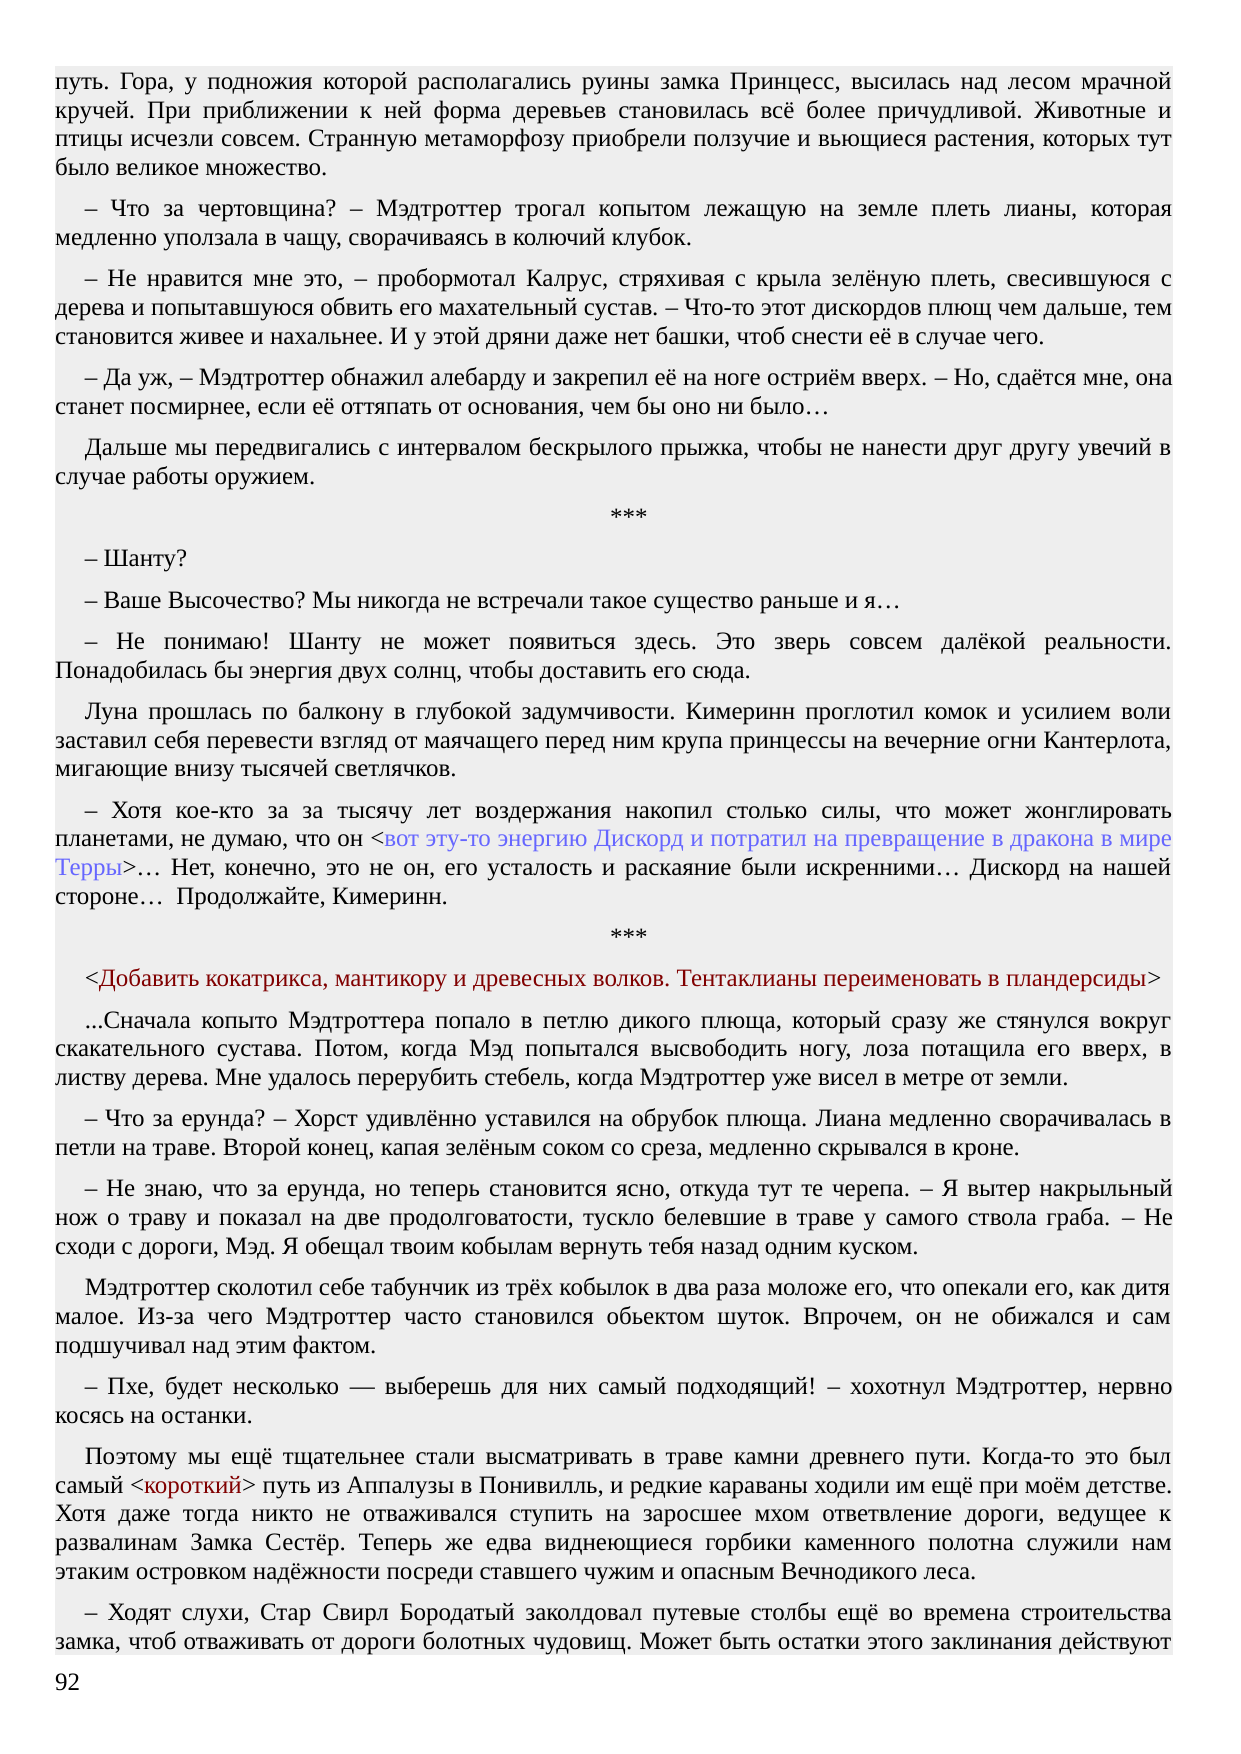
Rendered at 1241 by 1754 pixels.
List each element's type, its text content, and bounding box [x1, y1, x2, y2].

text – Да уж, – Мэдтроттер обнажил алебарду и закрепил её на ноге остриём вверх. – Но, сдаётся мне, она станет посмирнее, если её оттяпать от основания, чем бы оно ни было… [55, 362, 1173, 420]
text Поэтому мы ещё тщательнее стали высматривать в траве камни древнего пути. Когда-то это был самый <короткий> путь из Аппалузы в Понивилль, и редкие караваны ходили им ещё при моём детстве. Хотя даже тогда никто не отваживался ступить на заросшее мхом ответвление дороги, ведущее к развалинам Замка Сестёр. Теперь же едва виднеющиеся горбики каменного полотна служили нам этаким островком надёжности посреди ставшего чужим и опасным Вечнодикого леса. [55, 1441, 1173, 1585]
text – Пхе, будет несколько — выберешь для них самый подходящий! – хохотнул Мэдтроттер, нервно косясь на останки. [55, 1371, 1173, 1428]
text – Не нравится мне это, – пробормотал Калрус, стряхивая с крыла зелёную плеть, свесившуюся с дерева и попытавшуюся обвить его махательный сустав. – Что-то этот дискордов плющ чем дальше, тем становится живее и нахальнее. И у этой дряни даже нет башки, чтоб снести её в случае чего. [55, 263, 1173, 350]
text – Ходят слухи, Стар Cвирл Бородатый заколдовал путевые столбы ещё во времена строительства замка, чтоб отваживать от дороги болотных чудовищ. Может быть остатки этого заклинания действуют [55, 1597, 1173, 1655]
text путь. Гора, у подножия которой располагались руины замка Принцесс, высилась над лесом мрачной кручей. При приближении к ней форма деревьев становилась всё более причудливой. Животные и птицы исчезли совсем. Странную метаморфозу приобрели ползучие и вьющиеся растения, которых тут было великое множество. [55, 66, 1173, 181]
text – Что за ерунда? – Хорст удивлённо уставился на обрубок плюща. Лиана медленно сворачивалась в петли на траве. Второй конец, капая зелёным соком со среза, медленно скрывался в кроне. [55, 1103, 1173, 1161]
text – Хотя кое-кто за за тысячу лет воздержания накопил столько силы, что может жонглировать планетами, не думаю, что он <вот эту-то энергию Дискорд и потратил на превращение в дракона в мире Терры>… Нет, конечно, это не он, его усталость и раскаяние были искренними… Дискорд на нашей стороне… Продолжайте, Кимеринн. [55, 795, 1173, 910]
text – Не понимаю! Шанту не может появиться здесь. Это зверь совсем далёкой реальности. Понадобилась бы энергия двух солнц, чтобы доставить его сюда. [55, 626, 1173, 683]
text Луна прошлась по балкону в глубокой задумчивости. Кимеринн проглотил комок и усилием воли заставил себя перевести взгляд от маячащего перед ним крупа принцессы на вечерние огни Кантерлота, мигающие внизу тысячей светлячков. [55, 696, 1173, 782]
text Дальше мы передвигались с интервалом бескрылого прыжка, чтобы не нанести друг другу увечий в случае работы оружием. [55, 432, 1173, 490]
text – Шанту? [55, 543, 1173, 572]
text – Ваше Высочество? Мы никогда не встречали такое существо раньше и я… [55, 585, 1173, 613]
text – Не знаю, что за ерунда, но теперь становится ясно, откуда тут те черепа. – Я вытер накрыльный нож о траву и показал на две продолговатости, тускло белевшие в траве у самого ствола граба. – Не сходи с дороги, Мэд. Я обещал твоим кобылам вернуть тебя назад одним куском. [55, 1173, 1173, 1260]
text <Добавить кокатрикса, мантикору и древесных волков. Тентаклианы переименовать в пландерсиды> [55, 963, 1173, 992]
text *** [55, 922, 1173, 951]
text Мэдтроттер сколотил себе табунчик из трёх кобылок в два раза моложе его, что опекали его, как дитя малое. Из-за чего Мэдтроттер часто становился обьектом шуток. Впрочем, он не обижался и сам подшучивал над этим фактом. [55, 1272, 1173, 1358]
text – Что за чертовщина? – Мэдтроттер трогал копытом лежащую на земле плеть лианы, которая медленно уползала в чащу, сворачиваясь в колючий клубок. [55, 193, 1173, 251]
text ...Сначала копыто Мэдтроттера попало в петлю дикого плюща, который сразу же стянулся вокруг скакательного сустава. Потом, когда Мэд попытался высвободить ногу, лоза потащила его вверх, в листву дерева. Мне удалось перерубить стебель, когда Мэдтроттер уже висел в метре от земли. [55, 1005, 1173, 1091]
text *** [55, 502, 1173, 531]
